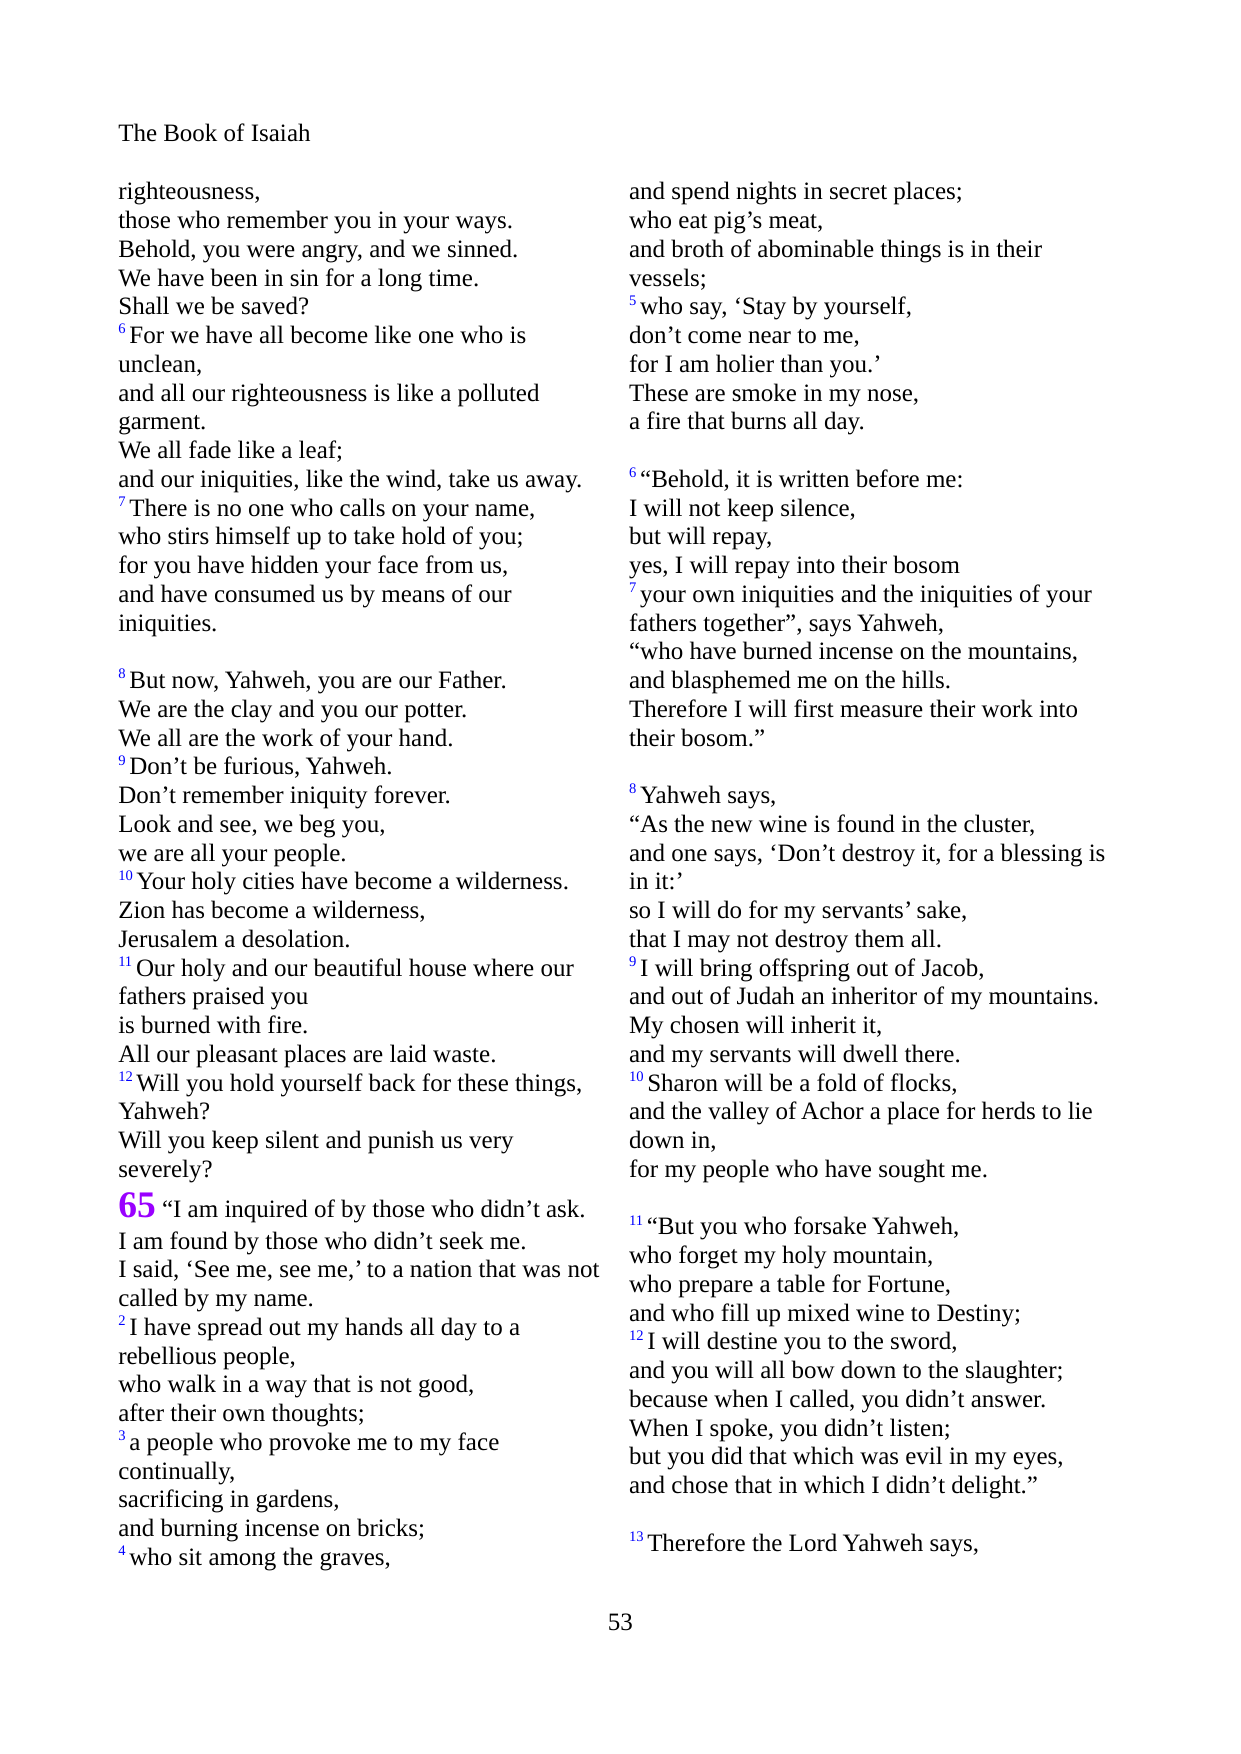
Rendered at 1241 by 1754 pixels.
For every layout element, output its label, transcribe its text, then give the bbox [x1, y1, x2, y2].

text 12 I will destine you to the sword, [629, 1326, 1122, 1355]
text but you did that which was evil in my eyes, [629, 1441, 1122, 1470]
text for you have hidden your face from us, [118, 550, 611, 579]
text and burning incense on bricks; [118, 1513, 611, 1542]
text who eat pig’s meat, [629, 205, 1122, 234]
text 5 who say, ‘Stay by yourself, [629, 291, 1122, 320]
text 3 a people who provoke me to my face continually, [118, 1427, 611, 1484]
text Behold, you were angry, and we sinned. [118, 234, 611, 263]
text 11 Our holy and our beautiful house where our fathers praised you [118, 953, 611, 1010]
text and you will all bow down to the slaughter; [629, 1355, 1122, 1384]
text 9 I will bring offspring out of Jacob, [629, 953, 1122, 981]
text yes, I will repay into their bosom [629, 550, 1122, 579]
text Therefore I will first measure their work into their bosom.” [629, 694, 1122, 751]
text for my people who have sought me. [629, 1154, 1122, 1183]
text is burned with fire. [118, 1010, 611, 1039]
text I will not keep silence, [629, 493, 1122, 521]
text we are all your people. [118, 838, 611, 866]
text but will repay, [629, 521, 1122, 550]
text 4 who sit among the graves, [118, 1542, 611, 1571]
text We have been in sin for a long time. [118, 263, 611, 291]
text 10 Your holy cities have become a wilderness. [118, 866, 611, 895]
text and the valley of Achor a place for herds to lie down in, [629, 1096, 1122, 1154]
text a fire that burns all day. [629, 406, 1122, 435]
text When I spoke, you didn’t listen; [629, 1413, 1122, 1441]
text who forget my holy mountain, [629, 1240, 1122, 1269]
text All our pleasant places are laid waste. [118, 1039, 611, 1068]
text These are smoke in my nose, [629, 378, 1122, 406]
text 9 Don’t be furious, Yahweh. [118, 751, 611, 780]
text and blasphemed me on the hills. [629, 665, 1122, 694]
text because when I called, you didn’t answer. [629, 1384, 1122, 1413]
text Jerusalem a desolation. [118, 924, 611, 953]
text and one says, ‘Don’t destroy it, for a blessing is in it:’ [629, 838, 1122, 895]
text We all are the work of your hand. [118, 723, 611, 751]
text and broth of abominable things is in their vessels; [629, 234, 1122, 291]
text 6 For we have all become like one who is unclean, [118, 320, 611, 378]
text and spend nights in secret places; [629, 176, 1122, 205]
text 13 Therefore the Lord Yahweh says, [629, 1528, 1122, 1556]
text those who remember you in your ways. [118, 205, 611, 234]
text My chosen will inherit it, [629, 1010, 1122, 1039]
text after their own thoughts; [118, 1398, 611, 1427]
text 11 “But you who forsake Yahweh, [629, 1211, 1122, 1240]
text sacrificing in gardens, [118, 1484, 611, 1513]
text 65 “I am inquired of by those who didn’t ask. [118, 1183, 611, 1226]
text 10 Sharon will be a fold of flocks, [629, 1068, 1122, 1096]
text 6 “Behold, it is written before me: [629, 464, 1122, 493]
text and all our righteousness is like a polluted garment. [118, 378, 611, 435]
text who walk in a way that is not good, [118, 1369, 611, 1398]
text 7 your own iniquities and the iniquities of your fathers together”, says Yahweh, [629, 579, 1122, 636]
text Look and see, we beg you, [118, 809, 611, 838]
text 12 Will you hold yourself back for these things, Yahweh? [118, 1068, 611, 1125]
text don’t come near to me, [629, 320, 1122, 349]
text We are the clay and you our potter. [118, 694, 611, 723]
text We all fade like a leaf; [118, 435, 611, 464]
text and my servants will dwell there. [629, 1039, 1122, 1068]
text and out of Judah an inheritor of my mountains. [629, 981, 1122, 1010]
text so I will do for my servants’ sake, [629, 895, 1122, 924]
text 7 There is no one who calls on your name, [118, 493, 611, 521]
text I am found by those who didn’t seek me. [118, 1226, 611, 1254]
text 8 But now, Yahweh, you are our Father. [118, 665, 611, 694]
text Don’t remember iniquity forever. [118, 780, 611, 809]
text Shall we be saved? [118, 291, 611, 320]
text Will you keep silent and punish us very severely? [118, 1125, 611, 1183]
text 8 Yahweh says, [629, 780, 1122, 809]
text and our iniquities, like the wind, take us away. [118, 464, 611, 493]
text 2 I have spread out my hands all day to a rebellious people, [118, 1312, 611, 1369]
text “who have burned incense on the mountains, [629, 636, 1122, 665]
text Zion has become a wilderness, [118, 895, 611, 924]
text and have consumed us by means of our iniquities. [118, 579, 611, 636]
text and who fill up mixed wine to Destiny; [629, 1298, 1122, 1326]
text I said, ‘See me, see me,’ to a nation that was not called by my name. [118, 1254, 611, 1312]
text “As the new wine is found in the cluster, [629, 809, 1122, 838]
text who stirs himself up to take hold of you; [118, 521, 611, 550]
text that I may not destroy them all. [629, 924, 1122, 953]
text and chose that in which I didn’t delight.” [629, 1470, 1122, 1499]
text righteousness, [118, 176, 611, 205]
text who prepare a table for Fortune, [629, 1269, 1122, 1298]
text for I am holier than you.’ [629, 349, 1122, 378]
